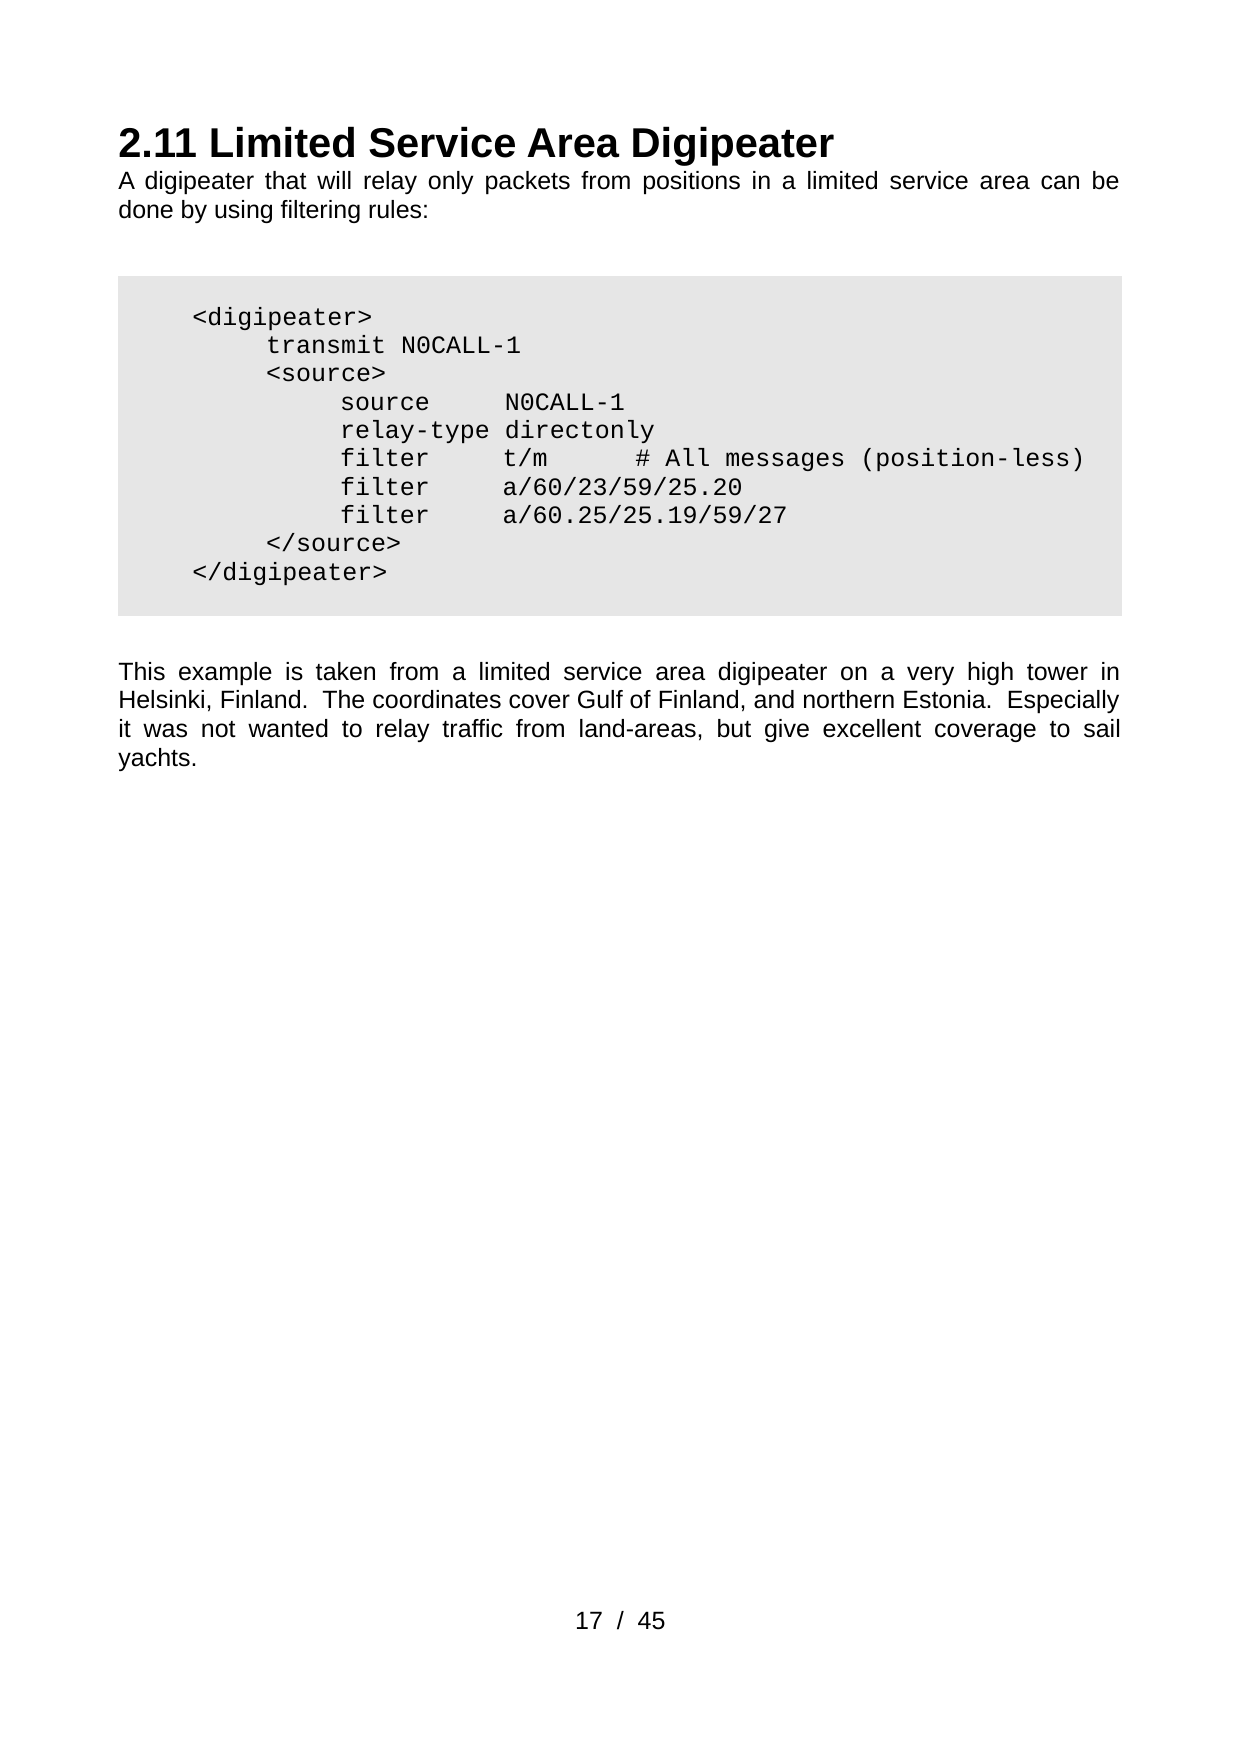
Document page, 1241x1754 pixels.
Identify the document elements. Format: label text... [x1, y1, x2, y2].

text <source> [118, 361, 1122, 389]
text filter a/60/23/59/25.20 [118, 474, 1122, 502]
text filter t/m # All messages (position-less) [118, 446, 1122, 474]
text </digipeater> [118, 559, 1122, 587]
text <digipeater> [118, 304, 1122, 332]
subtitle Limited Service Area Digipeater [118, 118, 1122, 166]
text </source> [118, 531, 1122, 559]
text transmit N0CALL-1 [118, 332, 1122, 361]
text A digipeater that will relay only packets from positions in a limited service area can be done by using filtering rules: [118, 166, 1122, 223]
text filter a/60.25/25.19/59/27 [118, 502, 1122, 531]
text source N0CALL-1 [118, 389, 1122, 417]
text This example is taken from a limited service area digipeater on a very high tower in Helsinki, Finland. The coordinates cover Gulf of Finland, and northern Estonia. Especially it was not wanted to relay traffic from land-areas, but give excellent coverage to sail yachts. [118, 657, 1122, 772]
text relay-type directonly [118, 417, 1122, 446]
